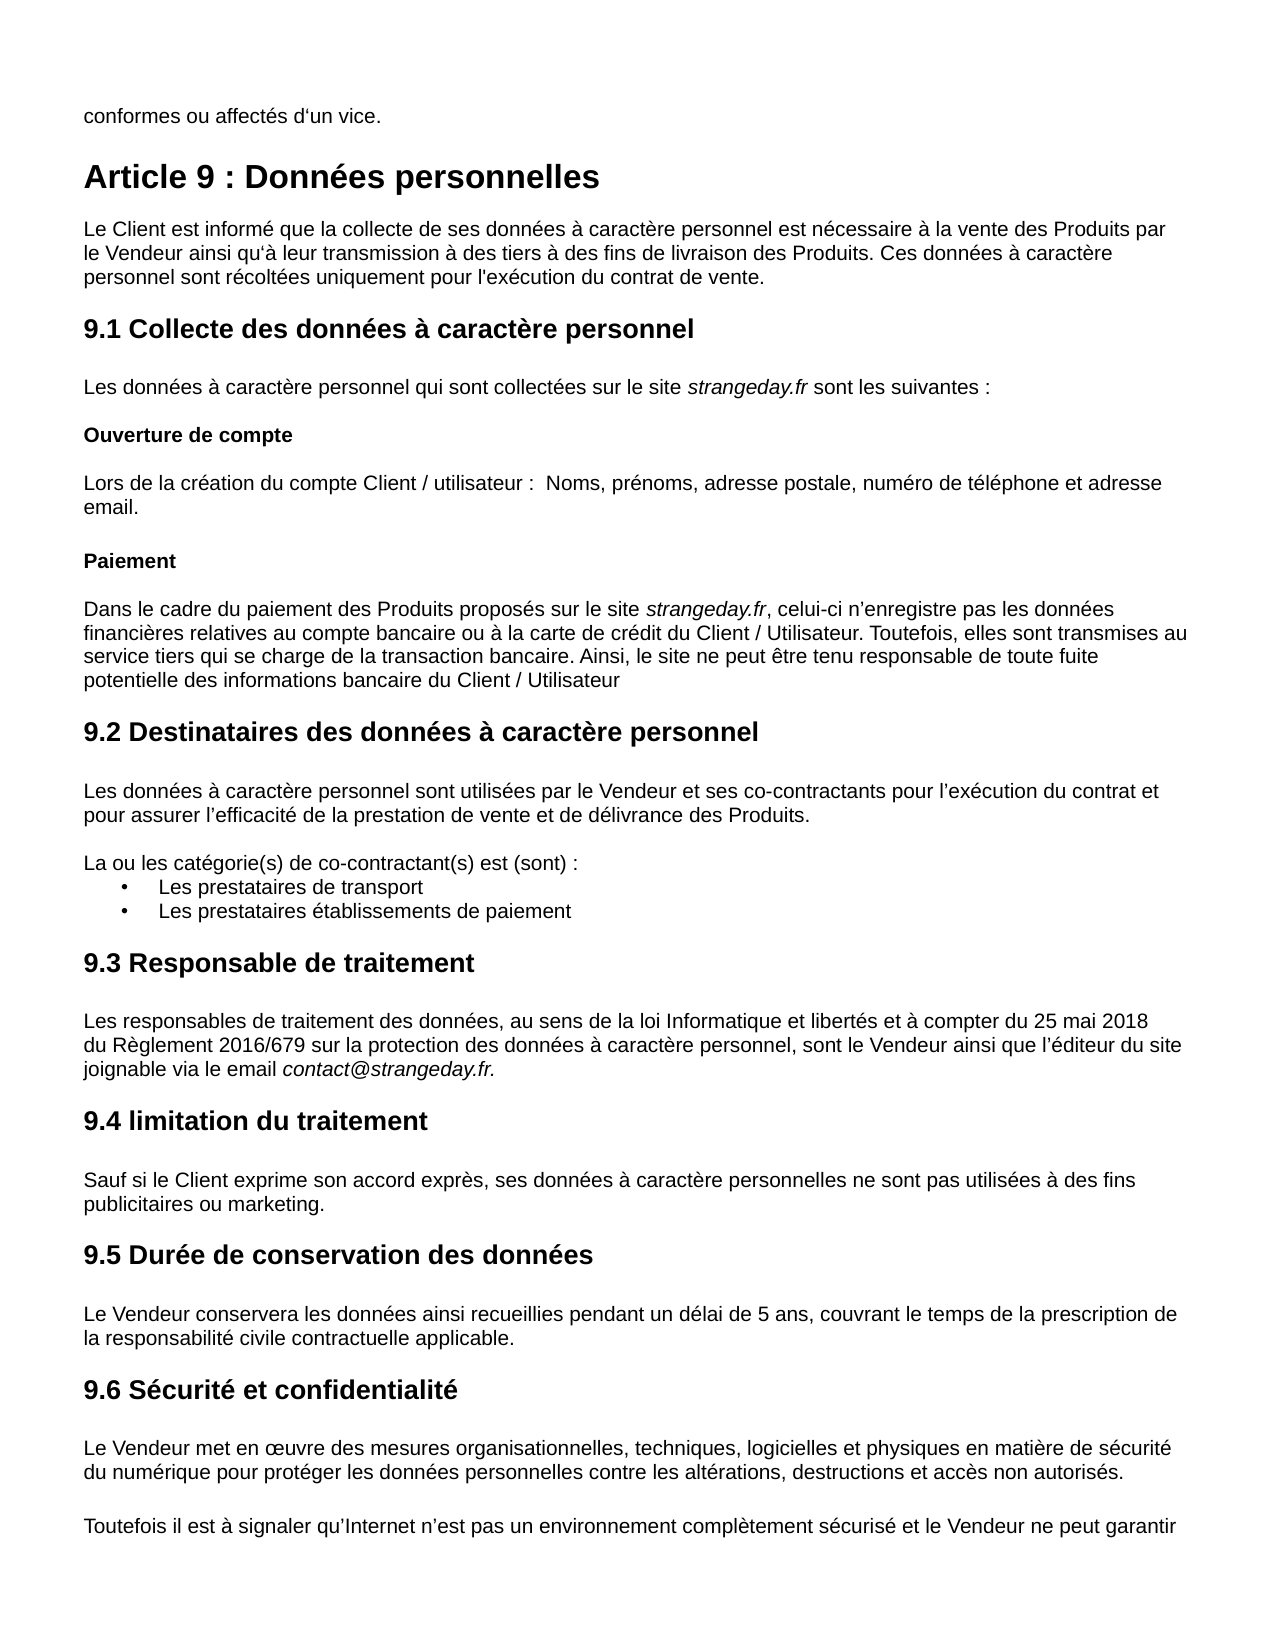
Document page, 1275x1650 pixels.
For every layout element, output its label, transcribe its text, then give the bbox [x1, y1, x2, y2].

text Le Client est informé que la collecte de ses données à caractère personnel est nécessaire à la vente des Produits par [83, 217, 1192, 241]
subtitle 9.6 Sécurité et confidentialité [83, 1374, 1192, 1405]
text La ou les catégorie(s) de co-contractant(s) est (sont) : [83, 851, 1192, 874]
text Lors de la création du compte Client / utilisateur : Noms, prénoms, adresse postale, numéro de téléphone et adresse email. [83, 471, 1192, 519]
text Toutefois il est à signaler qu’Internet n’est pas un environnement complètement sécurisé et le Vendeur ne peut garantir [83, 1513, 1192, 1537]
text Dans le cadre du paiement des Produits proposés sur le site strangeday.fr, celui-ci n’enregistre pas les données financières relatives au compte bancaire ou à la carte de crédit du Client / Utilisateur. Toutefois, elles sont transmises au service tiers qui se charge de la transaction bancaire. Ainsi, le site ne peut être tenu responsable de toute fuite potentielle des informations bancaire du Client / Utilisateur [83, 596, 1192, 692]
text du numérique pour protéger les données personnelles contre les altérations, destructions et accès non autorisés. [83, 1460, 1192, 1484]
text Les données à caractère personnel qui sont collectées sur le site strangeday.fr sont les suivantes : [83, 375, 1192, 399]
text conformes ou affectés d‘un vice. [83, 104, 1192, 128]
text Ouverture de compte [83, 423, 1192, 447]
text pour assurer l’efficacité de la prestation de vente et de délivrance des Produits. [83, 803, 1192, 827]
text du Règlement 2016/679 sur la protection des données à caractère personnel, sont le Vendeur ainsi que l’éditeur du site joignable via le email contact@strangeday.fr. [83, 1033, 1192, 1081]
subtitle 9.5 Durée de conservation des données [83, 1239, 1192, 1271]
subtitle 9.3 Responsable de traitement [83, 947, 1192, 978]
subtitle Article 9 : Données personnelles [83, 158, 1192, 196]
list Les prestataires de transport [121, 874, 1192, 898]
subtitle 9.2 Destinataires des données à caractère personnel [83, 716, 1192, 747]
text la responsabilité civile contractuelle applicable. [83, 1326, 1192, 1350]
text Les responsables de traitement des données, au sens de la loi Informatique et libertés et à compter du 25 mai 2018 [83, 1009, 1192, 1033]
text publicitaires ou marketing. [83, 1191, 1192, 1215]
list Les prestataires établissements de paiement [121, 898, 1192, 923]
text Sauf si le Client exprime son accord exprès, ses données à caractère personnelles ne sont pas utilisées à des fins [83, 1167, 1192, 1191]
text personnel sont récoltées uniquement pour l'exécution du contrat de vente. [83, 265, 1192, 289]
subtitle 9.4 limitation du traitement [83, 1105, 1192, 1136]
text Le Vendeur conservera les données ainsi recueillies pendant un délai de 5 ans, couvrant le temps de la prescription de [83, 1302, 1192, 1326]
text Les données à caractère personnel sont utilisées par le Vendeur et ses co-contractants pour l’exécution du contrat et [83, 779, 1192, 803]
text Le Vendeur met en œuvre des mesures organisationnelles, techniques, logicielles et physiques en matière de sécurité [83, 1436, 1192, 1460]
text Paiement [83, 548, 1192, 572]
text le Vendeur ainsi qu‘à leur transmission à des tiers à des fins de livraison des Produits. Ces données à caractère [83, 241, 1192, 265]
subtitle 9.1 Collecte des données à caractère personnel [83, 313, 1192, 344]
